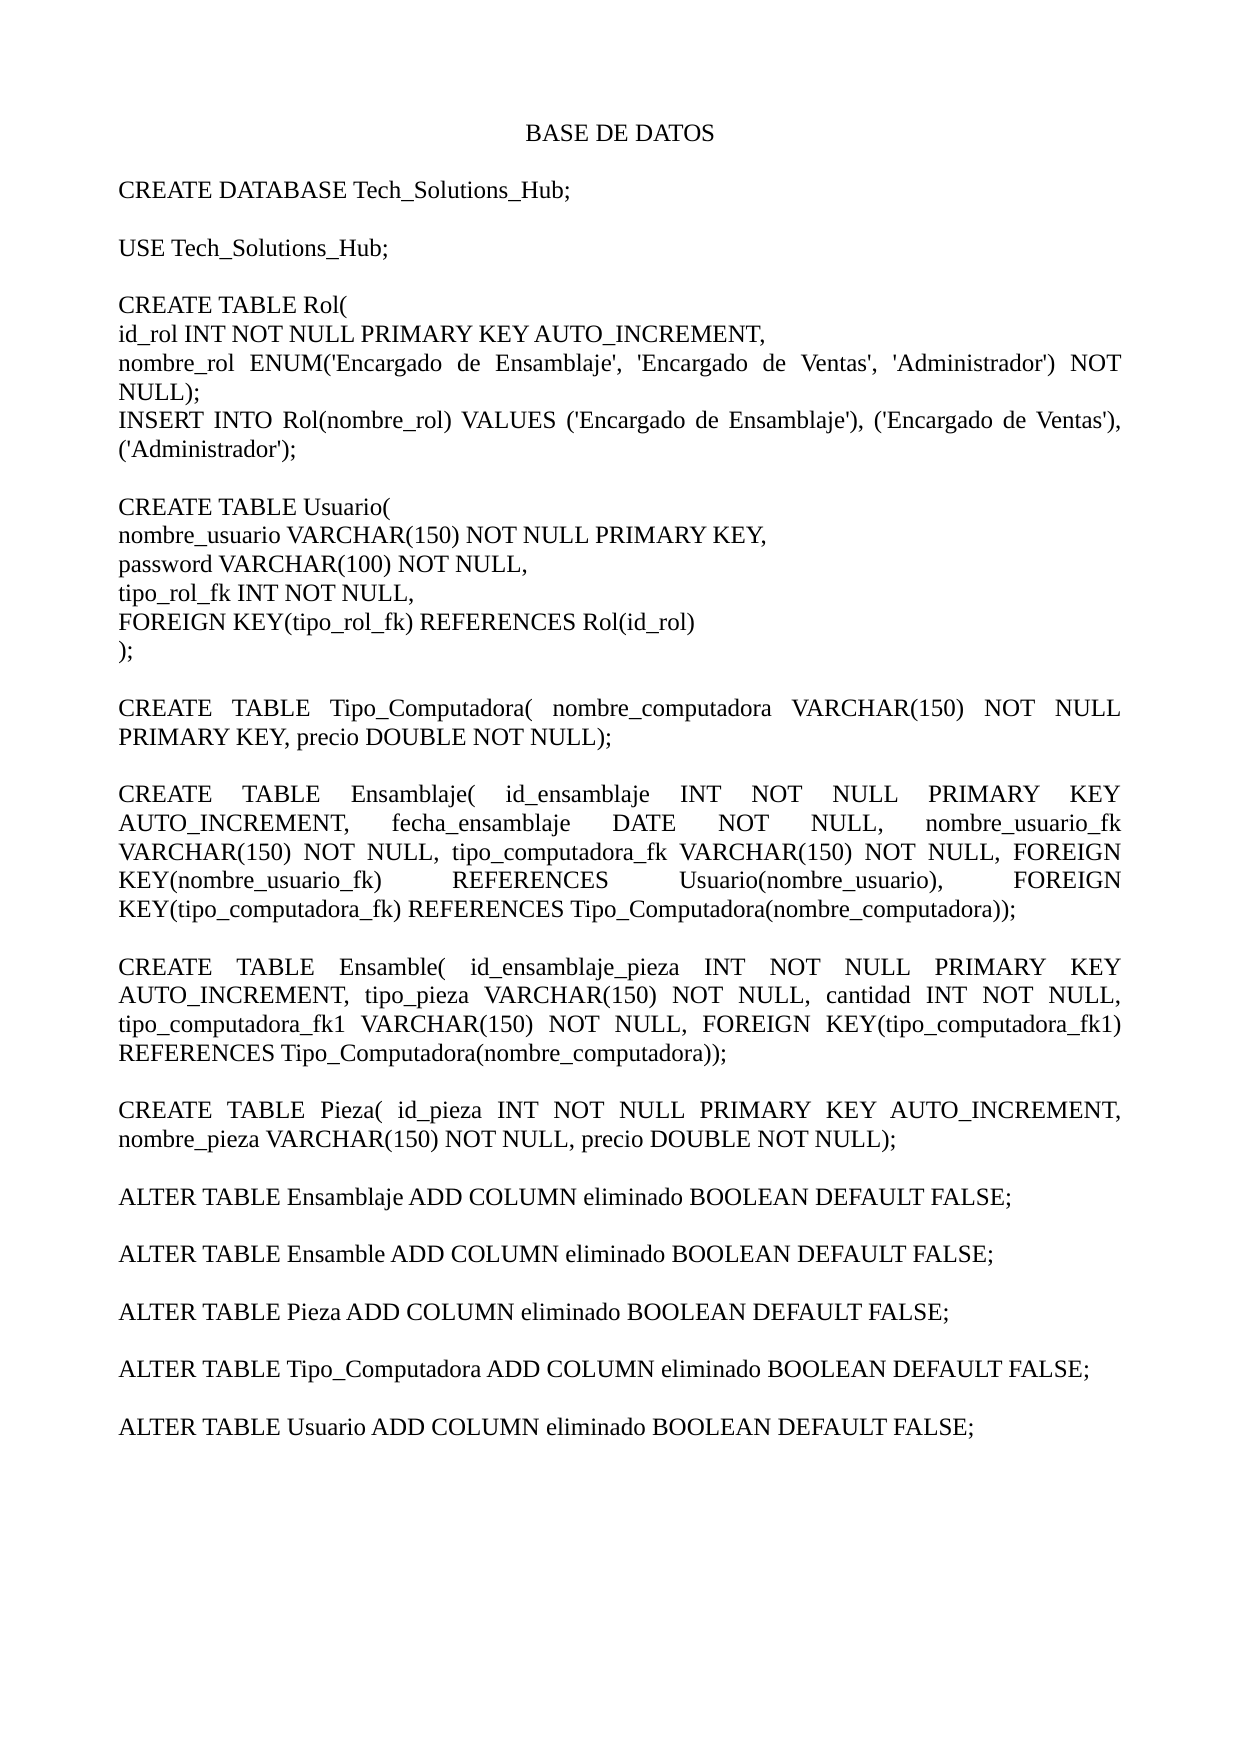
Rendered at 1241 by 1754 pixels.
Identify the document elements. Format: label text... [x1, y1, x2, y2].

text ); [118, 636, 1122, 664]
text ALTER TABLE Tipo_Computadora ADD COLUMN eliminado BOOLEAN DEFAULT FALSE; [118, 1354, 1122, 1383]
text CREATE TABLE Pieza( id_pieza INT NOT NULL PRIMARY KEY AUTO_INCREMENT, nombre_pieza VARCHAR(150) NOT NULL, precio DOUBLE NOT NULL); [118, 1096, 1122, 1153]
text tipo_rol_fk INT NOT NULL, [118, 578, 1122, 607]
text CREATE DATABASE Tech_Solutions_Hub; [118, 176, 1122, 204]
text id_rol INT NOT NULL PRIMARY KEY AUTO_INCREMENT, [118, 319, 1122, 348]
text nombre_rol ENUM('Encargado de Ensamblaje', 'Encargado de Ventas', 'Administrador') NOT NULL); [118, 348, 1122, 406]
text BASE DE DATOS [118, 118, 1122, 147]
text password VARCHAR(100) NOT NULL, [118, 549, 1122, 578]
text INSERT INTO Rol(nombre_rol) VALUES ('Encargado de Ensamblaje'), ('Encargado de Ventas'), ('Administrador'); [118, 406, 1122, 463]
text CREATE TABLE Usuario( [118, 492, 1122, 521]
text ALTER TABLE Ensamblaje ADD COLUMN eliminado BOOLEAN DEFAULT FALSE; [118, 1182, 1122, 1211]
text CREATE TABLE Ensamblaje( id_ensamblaje INT NOT NULL PRIMARY KEY AUTO_INCREMENT, fecha_ensamblaje DATE NOT NULL, nombre_usuario_fk VARCHAR(150) NOT NULL, tipo_computadora_fk VARCHAR(150) NOT NULL, FOREIGN KEY(nombre_usuario_fk) REFERENCES Usuario(nombre_usuario), FOREIGN KEY(tipo_computadora_fk) REFERENCES Tipo_Computadora(nombre_computadora)); [118, 779, 1122, 923]
text CREATE TABLE Ensamble( id_ensamblaje_pieza INT NOT NULL PRIMARY KEY AUTO_INCREMENT, tipo_pieza VARCHAR(150) NOT NULL, cantidad INT NOT NULL, tipo_computadora_fk1 VARCHAR(150) NOT NULL, FOREIGN KEY(tipo_computadora_fk1) REFERENCES Tipo_Computadora(nombre_computadora)); [118, 952, 1122, 1067]
text ALTER TABLE Usuario ADD COLUMN eliminado BOOLEAN DEFAULT FALSE; [118, 1412, 1122, 1441]
text CREATE TABLE Tipo_Computadora( nombre_computadora VARCHAR(150) NOT NULL PRIMARY KEY, precio DOUBLE NOT NULL); [118, 693, 1122, 751]
text CREATE TABLE Rol( [118, 291, 1122, 319]
text ALTER TABLE Pieza ADD COLUMN eliminado BOOLEAN DEFAULT FALSE; [118, 1297, 1122, 1326]
text nombre_usuario VARCHAR(150) NOT NULL PRIMARY KEY, [118, 521, 1122, 549]
text FOREIGN KEY(tipo_rol_fk) REFERENCES Rol(id_rol) [118, 607, 1122, 636]
text USE Tech_Solutions_Hub; [118, 233, 1122, 262]
text ALTER TABLE Ensamble ADD COLUMN eliminado BOOLEAN DEFAULT FALSE; [118, 1239, 1122, 1268]
